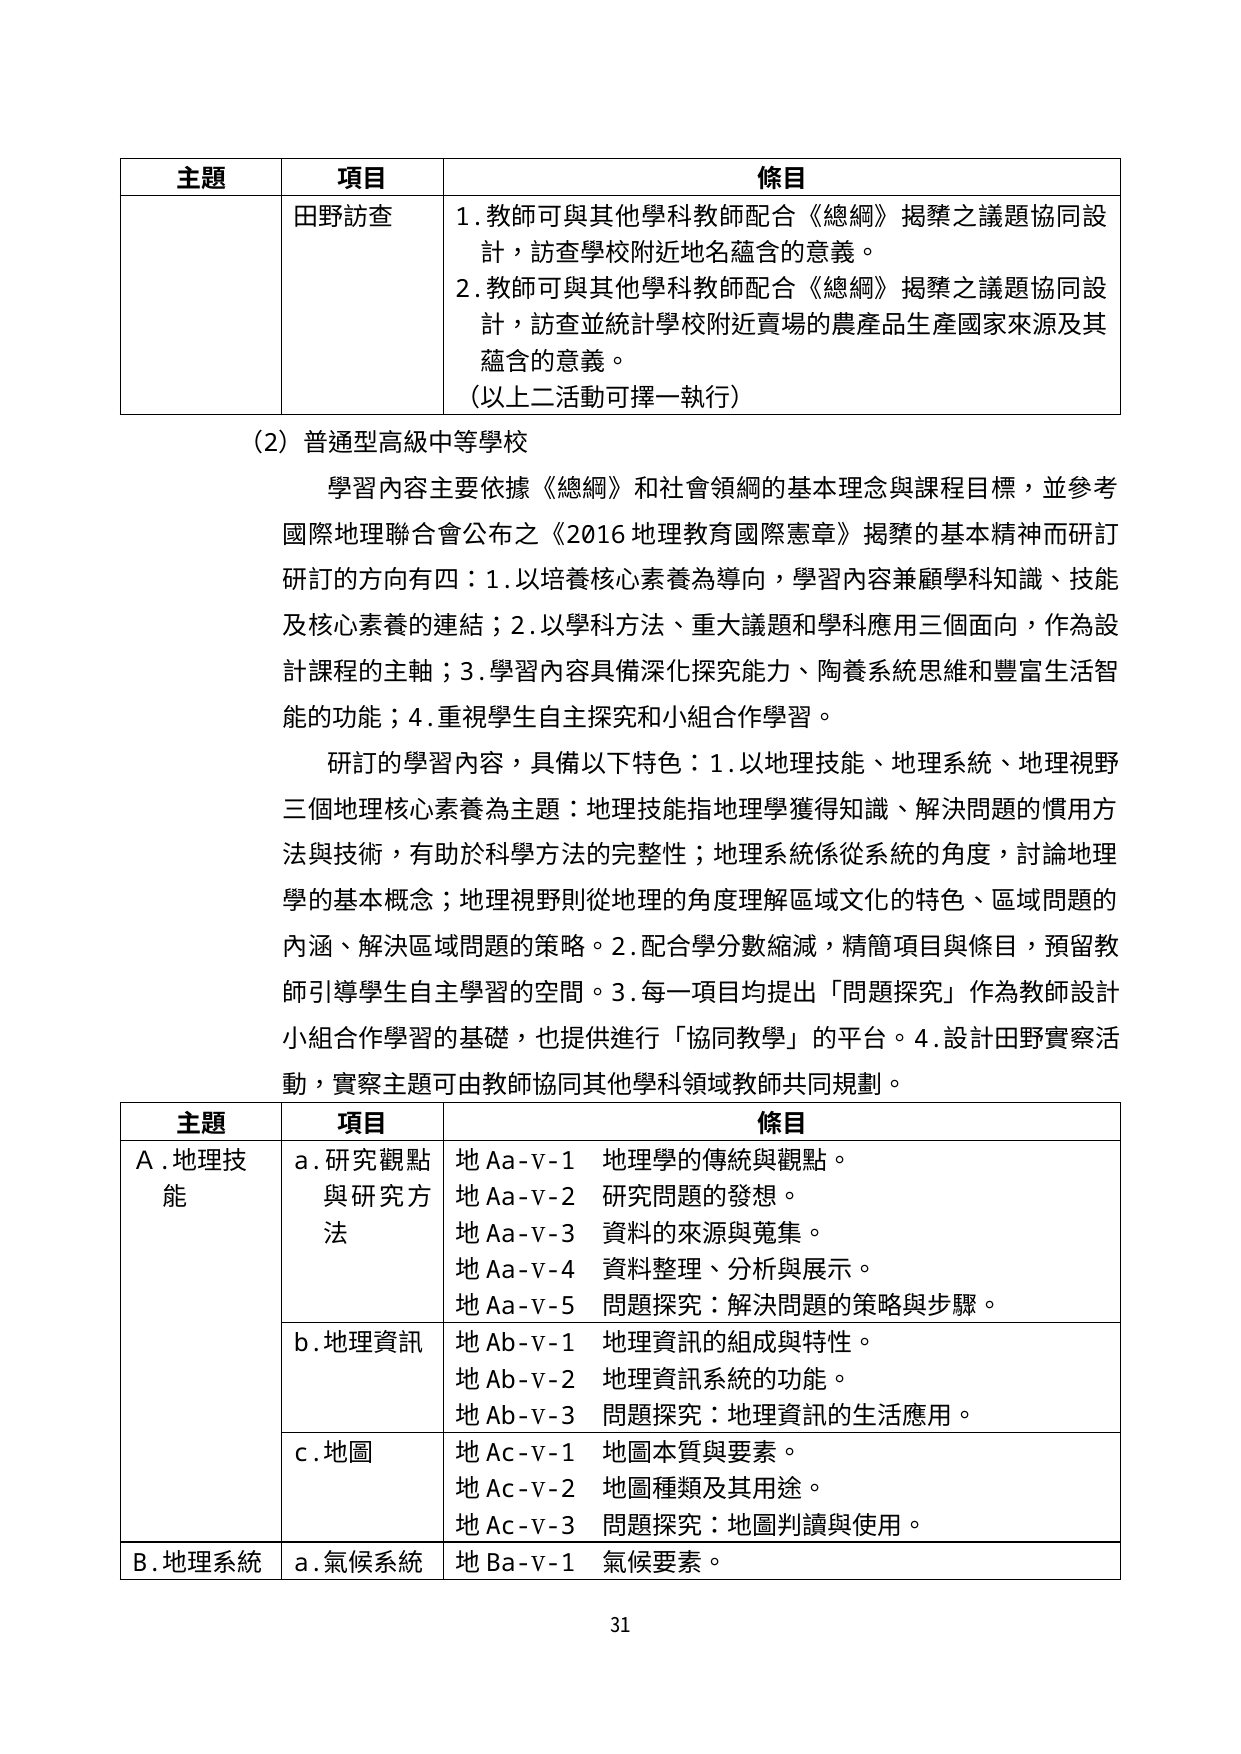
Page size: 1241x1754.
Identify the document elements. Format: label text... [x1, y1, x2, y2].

table_header 條目 [444, 159, 1120, 195]
table_cell 地理學的傳統與觀點。 研究問題的發想。 資料的來源與蒐集。 資料整理、分析與展示。 問題探究：解決問題的策略與步驟。 [591, 1141, 1120, 1322]
table_cell 田野訪查 [282, 196, 443, 414]
table_cell 地Ac-Ⅴ-1 地Ac-Ⅴ-2 地Ac-Ⅴ-3 [444, 1433, 591, 1541]
table_header 主題 [121, 159, 281, 195]
table_cell [121, 196, 281, 414]
table_cell 地圖本質與要素。 地圖種類及其用途。 問題探究：地圖判讀與使用。 [591, 1433, 1120, 1541]
table_cell 1.教師可與其他學科教師配合《總綱》揭櫫之議題協同設計，訪查學校附近地名蘊含的意義。 2.教師可與其他學科教師配合《總綱》揭櫫之議題協同設計，訪查並統計學校附近賣場的農產品生產國家來源及其蘊含的意義。 （以上二活動可擇一執行） [444, 196, 1120, 414]
text 研訂的學習內容，具備以下特色：1.以地理技能、地理系統、地理視野三個地理核心素養為主題：地理技能指地理學獲得知識、解決問題的慣用方法與技術，有助於科學方法的完整性；地理系統係從系統的角度，討論地理學的基本概念；地理視野則從地理的角度理解區域文化的特色、區域問題的內涵、解決區域問題的策略。2.配合學分數縮減，精簡項目與條目，預留教師引導學生自主學習的空間。3.每一項目均提出「問題探究」作為教師設計小組合作學習的基礎，也提供進行「協同教學」的平台。4.設計田野實察活動，實察主題可由教師協同其他學科領域教師共同規劃。 [283, 736, 1120, 1102]
table_cell 地理資訊的組成與特性。 地理資訊系統的功能。 問題探究：地理資訊的生活應用。 [591, 1323, 1120, 1432]
table_cell 地Ba-Ⅴ-1 [444, 1543, 591, 1579]
text 學習內容主要依據《總綱》和社會領綱的基本理念與課程目標，並參考國際地理聯合會公布之《2016地理教育國際憲章》揭櫫的基本精神而研訂。研訂的方向有四：1.以培養核心素養為導向，學習內容兼顧學科知識、技能及核心素養的連結；2.以學科方法、重大議題和學科應用三個面向，作為設計課程的主軸；3.學習內容具備深化探究能力、陶養系統思維和豐富生活智能的功能；4.重視學生自主探究和小組合作學習。 [283, 461, 1120, 736]
table_cell 地Ab-Ⅴ-1 地Ab-Ⅴ-2 地Ab-Ⅴ-3 [444, 1323, 591, 1432]
table_cell Ａ.地理技能 [121, 1141, 281, 1541]
table_cell a.氣候系統 [282, 1543, 443, 1579]
table_cell b.地理資訊 [282, 1323, 443, 1432]
table_header 主題 [121, 1103, 281, 1139]
table_header 條目 [444, 1103, 1120, 1139]
table_cell c.地圖 [282, 1433, 443, 1541]
table_cell 地Aa-Ⅴ-1 地Aa-Ⅴ-2 地Aa-Ⅴ-3 地Aa-Ⅴ-4 地Aa-Ⅴ-5 [444, 1141, 591, 1322]
table_cell 氣候要素。 [591, 1543, 1120, 1579]
table_header 項目 [282, 1103, 443, 1139]
table_header 項目 [282, 159, 443, 195]
text （2）普通型高級中等學校 [169, 415, 1120, 461]
table_cell B.地理系統 [121, 1543, 281, 1579]
table_cell a.研究觀點與研究方法 [282, 1141, 443, 1322]
